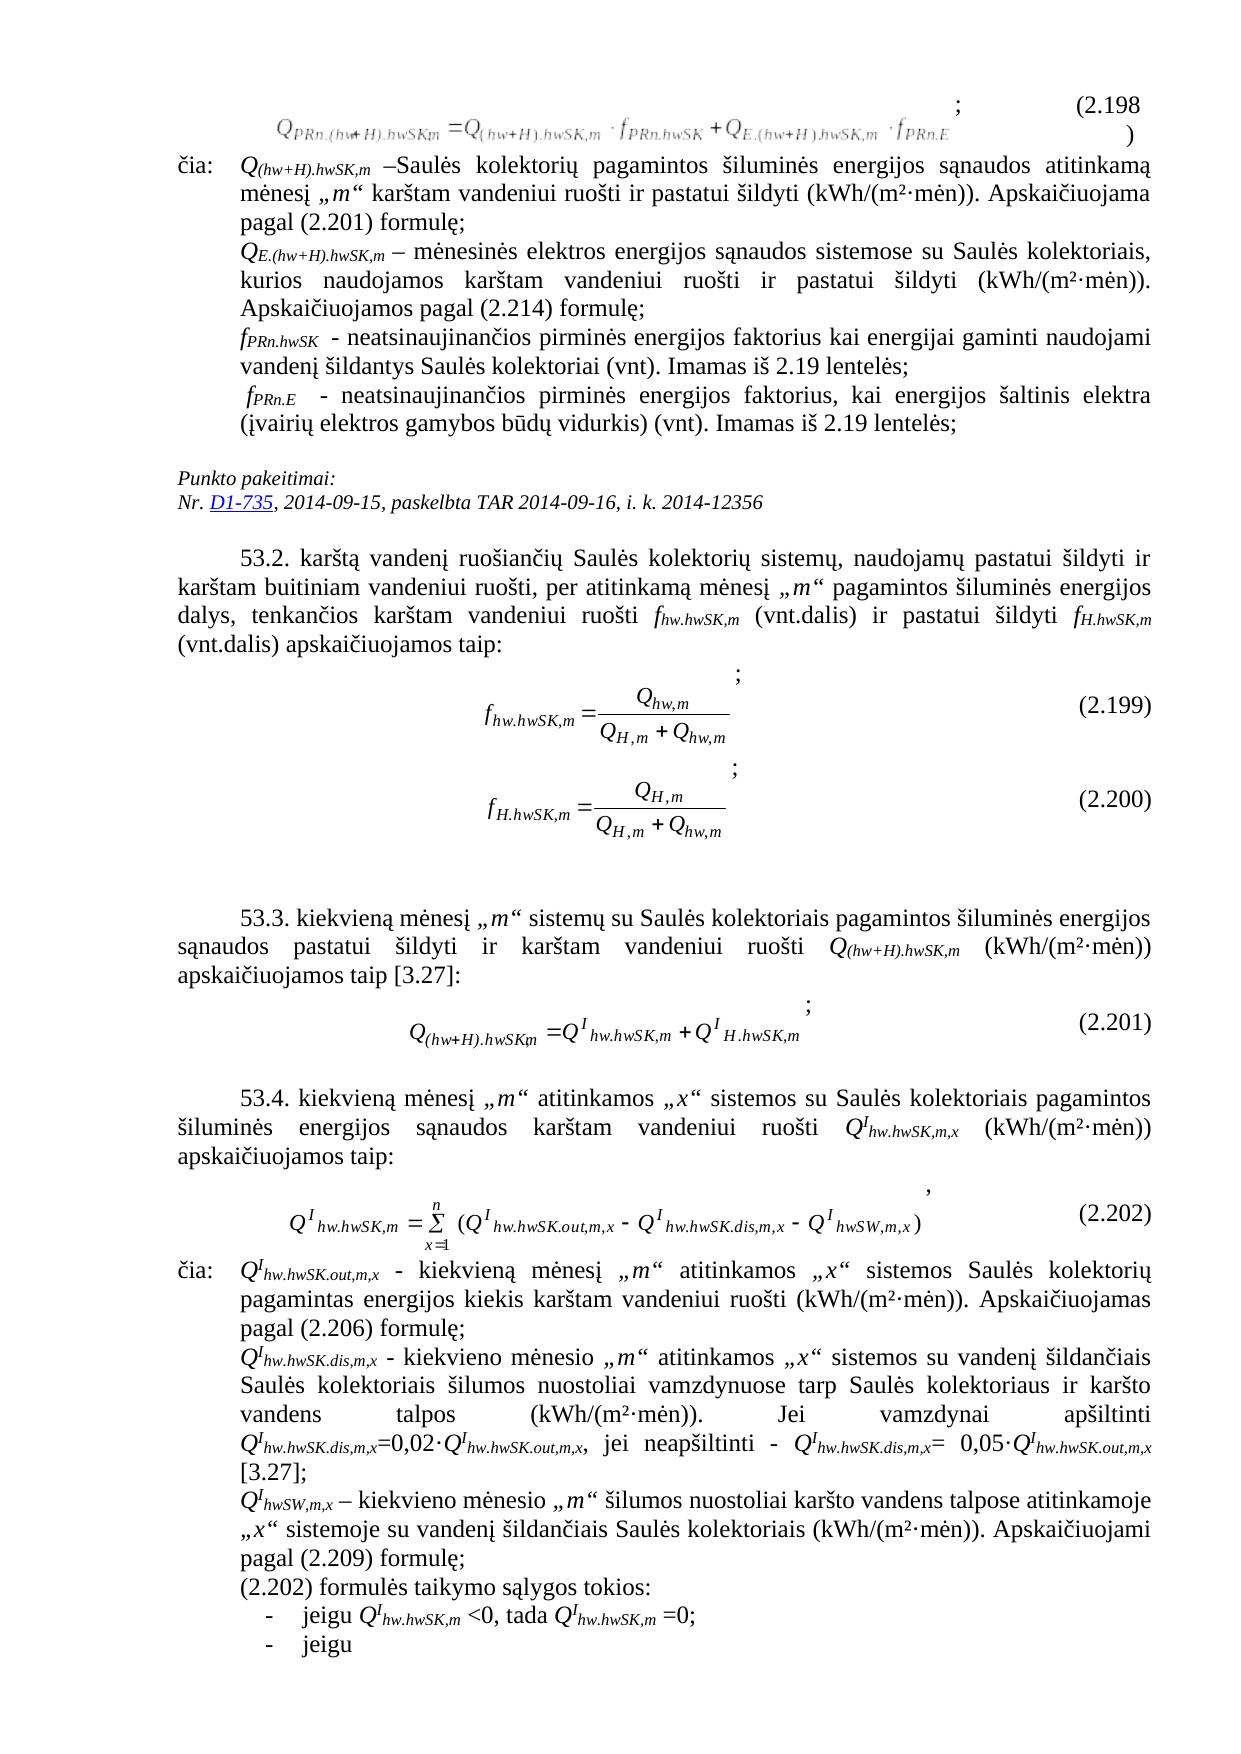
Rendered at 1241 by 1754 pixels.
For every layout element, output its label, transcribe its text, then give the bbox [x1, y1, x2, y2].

text fPRn.hwSK - neatsinaujinančios pirminės energijos faktorius kai energijai gaminti naudojami vandenį šildantys Saulės kolektoriai (vnt). Imamas iš 2.19 lentelės; [240, 322, 1151, 380]
table_header (2.202) [1052, 1170, 1163, 1255]
text fPRn.E - neatsinaujinančios pirminės energijos faktorius, kai energijos šaltinis elektra (įvairių elektros gamybos būdų vidurkis) (vnt). Imamas iš 2.19 lentelės; [240, 380, 1151, 437]
table_cell ; [166, 752, 1052, 845]
text QIhwSW,m,x – kiekvieno mėnesio „m“ šilumos nuostoliai karšto vandens talpose atitinkamoje „x“ sistemoje su vandenį šildančiais Saulės kolektoriais (kWh/(m²·mėn)). Apskaičiuojami pagal (2.209) formulę; [240, 1485, 1151, 1572]
text 53.4. kiekvieną mėnesį „m“ atitinkamos „x“ sistemos su Saulės kolektoriais pagamintos šiluminės energijos sąnaudos karštam vandeniui ruošti QIhw.hwSK,m,x (kWh/(m²·mėn)) apskaičiuojamos taip: [177, 1083, 1151, 1169]
text 53.3. kiekvieną mėnesį „m“ sistemų su Saulės kolektoriais pagamintos šiluminės energijos sąnaudos pastatui šildyti ir karštam vandeniui ruošti Q(hw+H).hwSK,m (kWh/(m²·mėn)) apskaičiuojamos taip [3.27]: [177, 903, 1151, 989]
table_header ; [166, 658, 1052, 752]
text Punkto pakeitimai: [177, 466, 1151, 490]
table_header , [166, 1170, 1052, 1255]
text QIhw.hwSK.dis,m,x - kiekvieno mėnesio „m“ atitinkamos „x“ sistemos su vandenį šildančiais Saulės kolektoriais šilumos nuostoliai vamzdynuose tarp Saulės kolektoriaus ir karšto vandens talpos (kWh/(m²·mėn)). Jei vamzdynai apšiltinti QIhw.hwSK.dis,m,x=0,02·QIhw.hwSK.out,m,x, jei neapšiltinti - QIhw.hwSK.dis,m,x= 0,05·QIhw.hwSK.out,m,x [3.27]; [240, 1342, 1151, 1485]
table_header (2.198) [1058, 89, 1151, 150]
text - jeigu QIhw.hwSK,m <0, tada QIhw.hwSK,m =0; [265, 1600, 1151, 1629]
text 53.2. karštą vandenį ruošiančių Saulės kolektorių sistemų, naudojamų pastatui šildyti ir karštam buitiniam vandeniui ruošti, per atitinkamą mėnesį „m“ pagamintos šiluminės energijos dalys, tenkančios karštam vandeniui ruošti fhw.hwSK,m (vnt.dalis) ir pastatui šildyti fH.hwSK,m (vnt.dalis) apskaičiuojamos taip: [177, 543, 1151, 658]
text čia: QIhw.hwSK.out,m,x - kiekvieną mėnesį „m“ atitinkamos „x“ sistemos Saulės kolektorių pagamintas energijos kiekis karštam vandeniui ruošti (kWh/(m²·mėn)). Apskaičiuojamas pagal (2.206) formulę; [177, 1255, 1151, 1342]
text - jeigu [265, 1629, 1151, 1658]
table_header ; [166, 989, 1052, 1054]
table_cell (2.200) [1052, 752, 1163, 845]
table_header ; [177, 89, 1058, 150]
table_header (2.201) [1052, 989, 1163, 1054]
text QE.(hw+H).hwSK,m – mėnesinės elektros energijos sąnaudos sistemose su Saulės kolektoriais, kurios naudojamos karštam vandeniui ruošti ir pastatui šildyti (kWh/(m²·mėn)). Apskaičiuojamos pagal (2.214) formulę; [240, 236, 1151, 322]
text čia: Q(hw+H).hwSK,m –Saulės kolektorių pagamintos šiluminės energijos sąnaudos atitinkamą mėnesį „m“ karštam vandeniui ruošti ir pastatui šildyti (kWh/(m²·mėn)). Apskaičiuojama pagal (2.201) formulę; [177, 150, 1151, 236]
table_header (2.199) [1052, 658, 1163, 752]
text Nr. D1-735, 2014-09-15, paskelbta TAR 2014-09-16, i. k. 2014-12356 [177, 490, 1151, 514]
text (2.202) formulės taikymo sąlygos tokios: [240, 1572, 1151, 1600]
